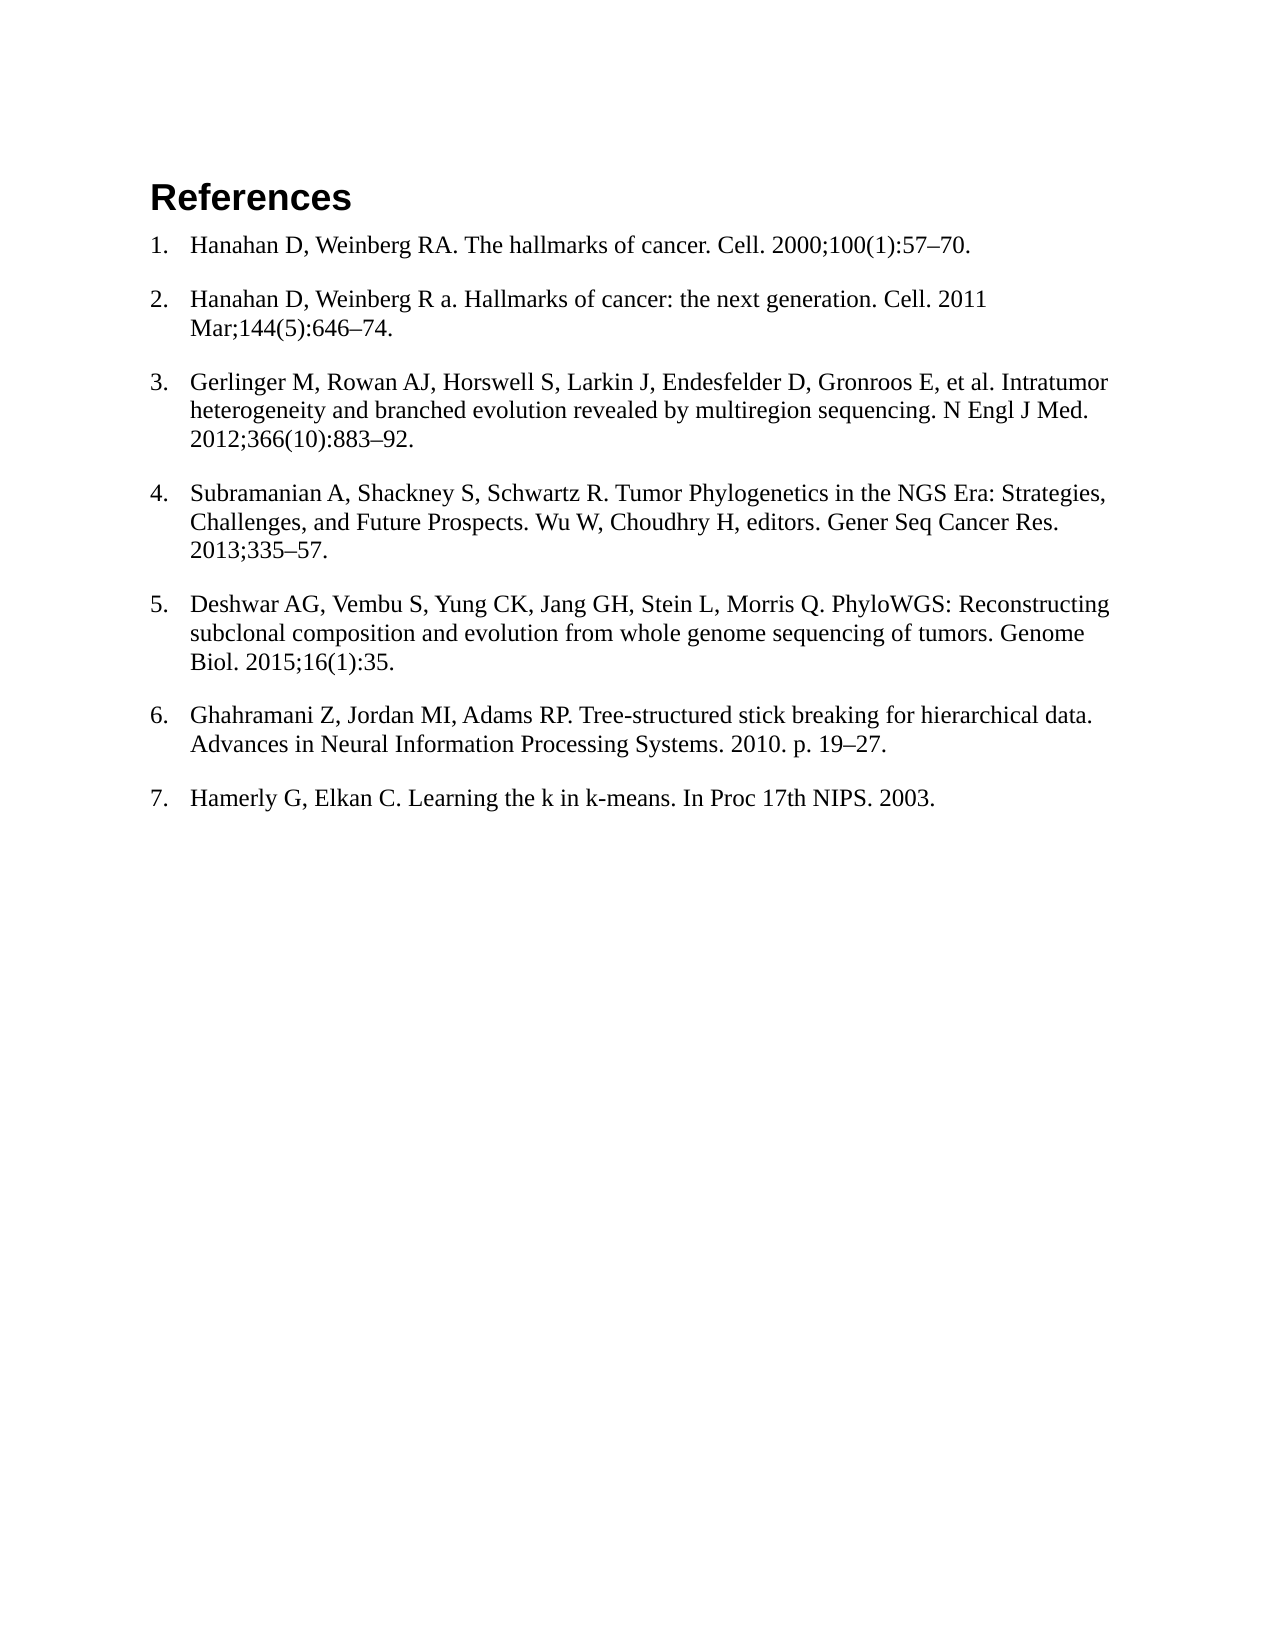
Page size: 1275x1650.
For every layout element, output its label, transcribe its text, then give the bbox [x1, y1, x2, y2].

subtitle References [150, 175, 1125, 218]
text 7. Hamerly G, Elkan C. Learning the k in k-means. In Proc 17th NIPS. 2003. [150, 783, 1125, 812]
text 6. Ghahramani Z, Jordan MI, Adams RP. Tree-structured stick breaking for hierarchical data. Advances in Neural Information Processing Systems. 2010. p. 19–27. [150, 701, 1125, 758]
text 1. Hanahan D, Weinberg RA. The hallmarks of cancer. Cell. 2000;100(1):57–70. [150, 231, 1125, 259]
text 4. Subramanian A, Shackney S, Schwartz R. Tumor Phylogenetics in the NGS Era: Strategies, Challenges, and Future Prospects. Wu W, Choudhry H, editors. Gener Seq Cancer Res. 2013;335–57. [150, 478, 1125, 564]
text 5. Deshwar AG, Vembu S, Yung CK, Jang GH, Stein L, Morris Q. PhyloWGS: Reconstructing subclonal composition and evolution from whole genome sequencing of tumors. Genome Biol. 2015;16(1):35. [150, 589, 1125, 676]
text 2. Hanahan D, Weinberg R a. Hallmarks of cancer: the next generation. Cell. 2011 Mar;144(5):646–74. [150, 284, 1125, 342]
text 3. Gerlinger M, Rowan AJ, Horswell S, Larkin J, Endesfelder D, Gronroos E, et al. Intratumor heterogeneity and branched evolution revealed by multiregion sequencing. N Engl J Med. 2012;366(10):883–92. [150, 367, 1125, 453]
